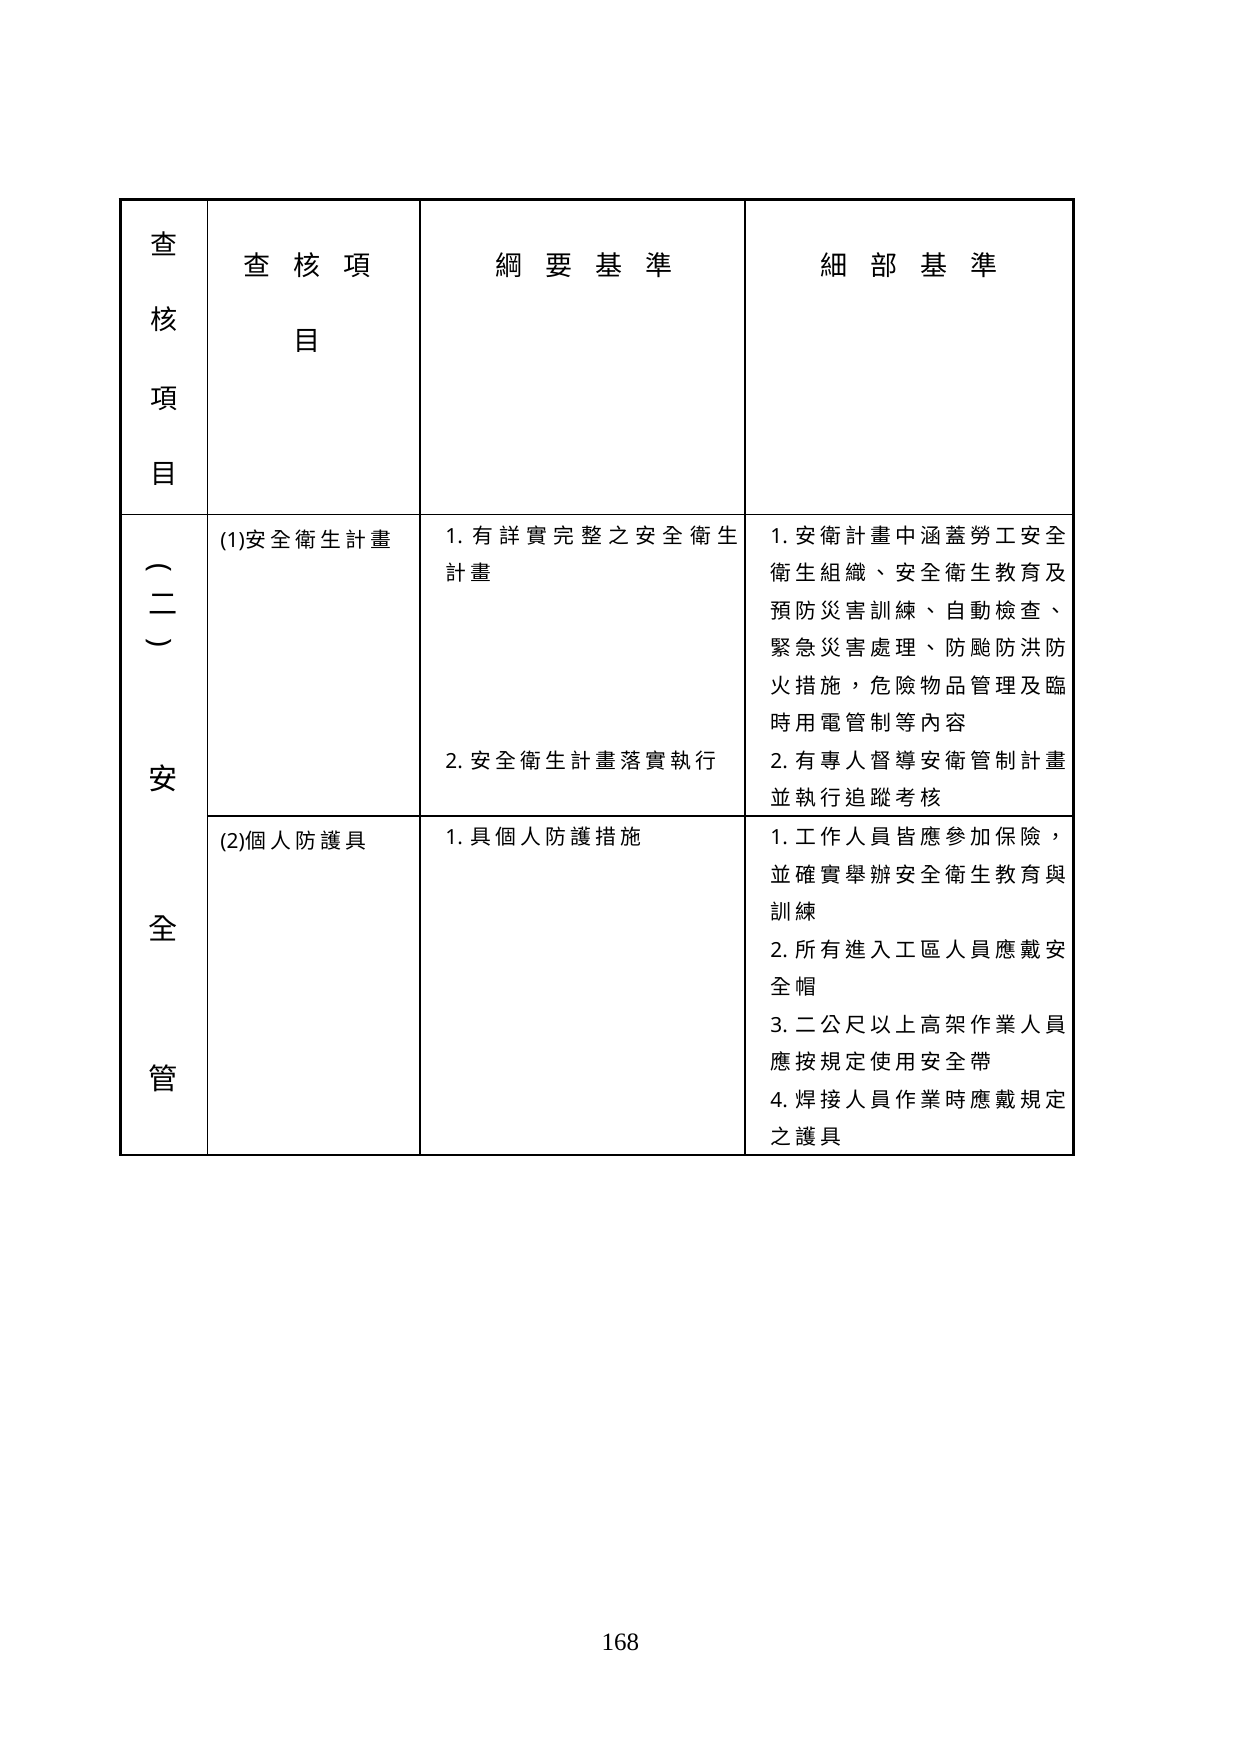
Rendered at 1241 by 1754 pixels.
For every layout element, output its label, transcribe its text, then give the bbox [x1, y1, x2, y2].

table_header 查核 項目 [122, 201, 207, 514]
table_cell 1.有詳實完整之安全衛生計畫 2.安全衛生計畫落實執行 [421, 515, 744, 815]
table_header 細部基準 [746, 201, 1072, 514]
table_header 綱要基準 [421, 201, 744, 514]
table_cell (1)安全衛生計畫 [208, 515, 419, 815]
table_header 查核項目 [208, 201, 419, 514]
table_cell 1.具個人防護措施 [421, 817, 744, 1154]
table_cell (2)個人防護具 [208, 817, 419, 1154]
table_cell 1.工作人員皆應參加保險，並確實舉辦安全衛生教育與訓練 2.所有進入工區人員應戴安全帽 3.二公尺以上高架作業人員應按規定使用安全帶 4.焊接人員作業時應戴規定之護具 [746, 817, 1072, 1154]
table_cell 1.安衛計畫中涵蓋勞工安全衛生組織、安全衛生教育及預防災害訓練、自動檢查、緊急災害處理、防颱防洪防火措施，危險物品管理及臨時用電管制等內容 2.有專人督導安衛管制計畫並執行追蹤考核 [746, 515, 1072, 815]
table_cell (二) 安 全 管 理 [122, 515, 207, 1154]
